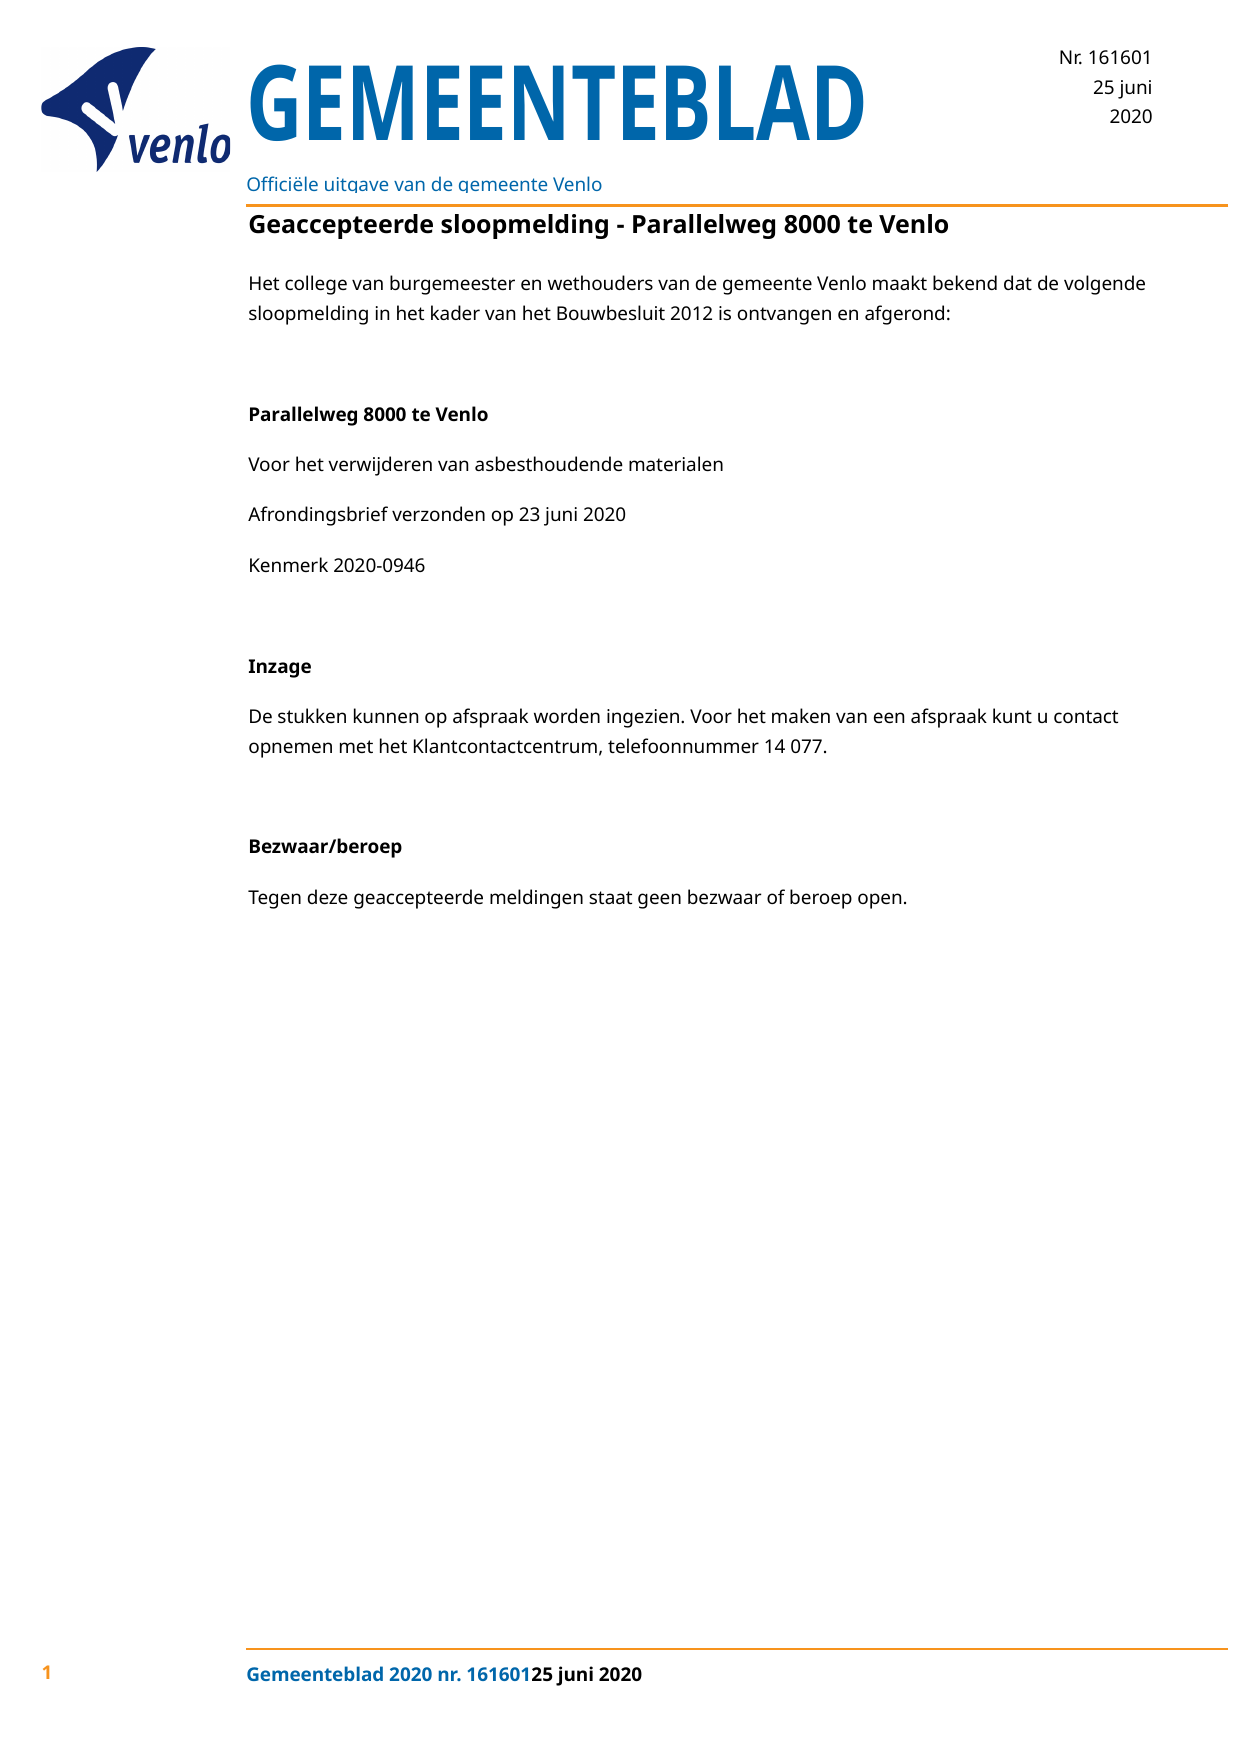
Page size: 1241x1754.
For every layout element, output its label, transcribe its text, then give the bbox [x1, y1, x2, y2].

text Het college van burgemeester en wethouders van de gemeente Venlo maakt bekend dat de volgende sloopmelding in het kader van het Bouwbesluit 2012 is ontvangen en afgerond: [248, 270, 1152, 326]
text Geaccepteerde sloopmelding - Parallelweg 8000 te Venlo [248, 207, 1152, 241]
text Afrondingsbrief verzonden op 23 juni 2020 [248, 502, 1152, 527]
text Bezwaar/beroep [248, 834, 1152, 859]
picture [41, 47, 231, 172]
text Kenmerk 2020-0946 [248, 552, 1152, 578]
text De stukken kunnen op afspraak worden ingezien. Voor het maken van een afspraak kunt u contact opnemen met het Klantcontactcentrum, telefoonnummer 14 077. [248, 703, 1152, 758]
text Tegen deze geaccepteerde meldingen staat geen bezwaar of beroep open. [248, 884, 1152, 910]
text Voor het verwijderen van asbesthoudende materialen [248, 451, 1152, 477]
text Parallelweg 8000 te Venlo [248, 401, 1152, 426]
text Inzage [248, 653, 1152, 678]
